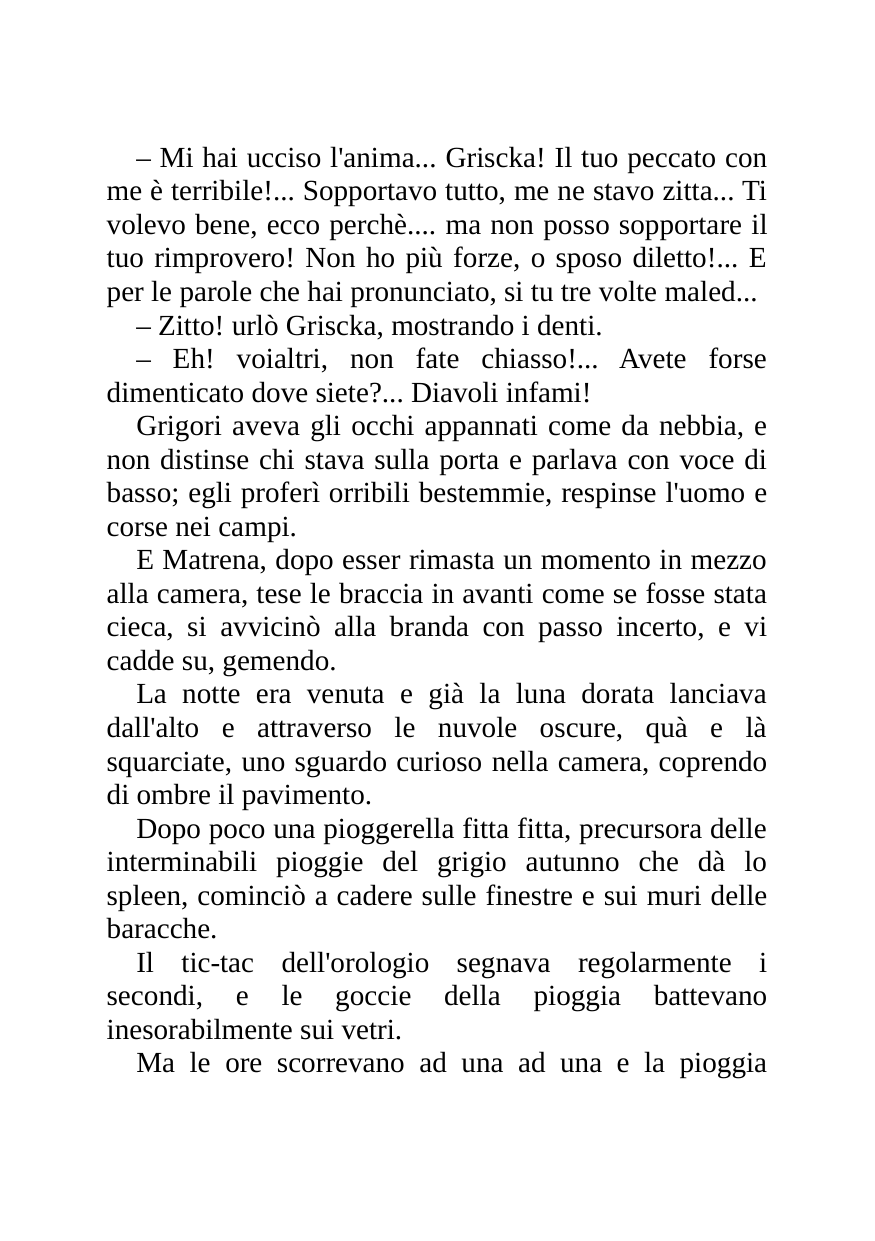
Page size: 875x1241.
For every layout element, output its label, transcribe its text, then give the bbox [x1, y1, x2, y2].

text – Zitto! urlò Griscka, mostrando i denti. [106, 308, 768, 341]
text – Mi hai ucciso l'anima... Griscka! Il tuo peccato con me è terribile!... Sopportavo tutto, me ne stavo zitta... Ti volevo bene, ecco perchè.... ma non posso sopportare il tuo rimprovero! Non ho più forze, o sposo diletto!... E per le parole che hai pronunciato, si tu tre volte maled... [106, 140, 768, 308]
text Il tic-tac dell'orologio segnava regolarmente i secondi, e le goccie della pioggia battevano inesorabilmente sui vetri. [106, 945, 768, 1046]
text La notte era venuta e già la luna dorata lanciava dall'alto e attraverso le nuvole oscure, quà e là squarciate, uno sguardo curioso nella camera, coprendo di ombre il pavimento. [106, 677, 768, 811]
text Ma le ore scorrevano ad una ad una e la pioggia [106, 1046, 768, 1079]
text Dopo poco una pioggerella fitta fitta, precursora delle interminabili pioggie del grigio autunno che dà lo spleen, cominciò a cadere sulle finestre e sui muri delle baracche. [106, 811, 768, 945]
text E Matrena, dopo esser rimasta un momento in mezzo alla camera, tese le braccia in avanti come se fosse stata cieca, si avvicinò alla branda con passo incerto, e vi cadde su, gemendo. [106, 542, 768, 677]
text Grigori aveva gli occhi appannati come da nebbia, e non distinse chi stava sulla porta e parlava con voce di basso; egli proferì orribili bestemmie, respinse l'uomo e corse nei campi. [106, 408, 768, 542]
text – Eh! voialtri, non fate chiasso!... Avete forse dimenticato dove siete?... Diavoli infami! [106, 341, 768, 408]
